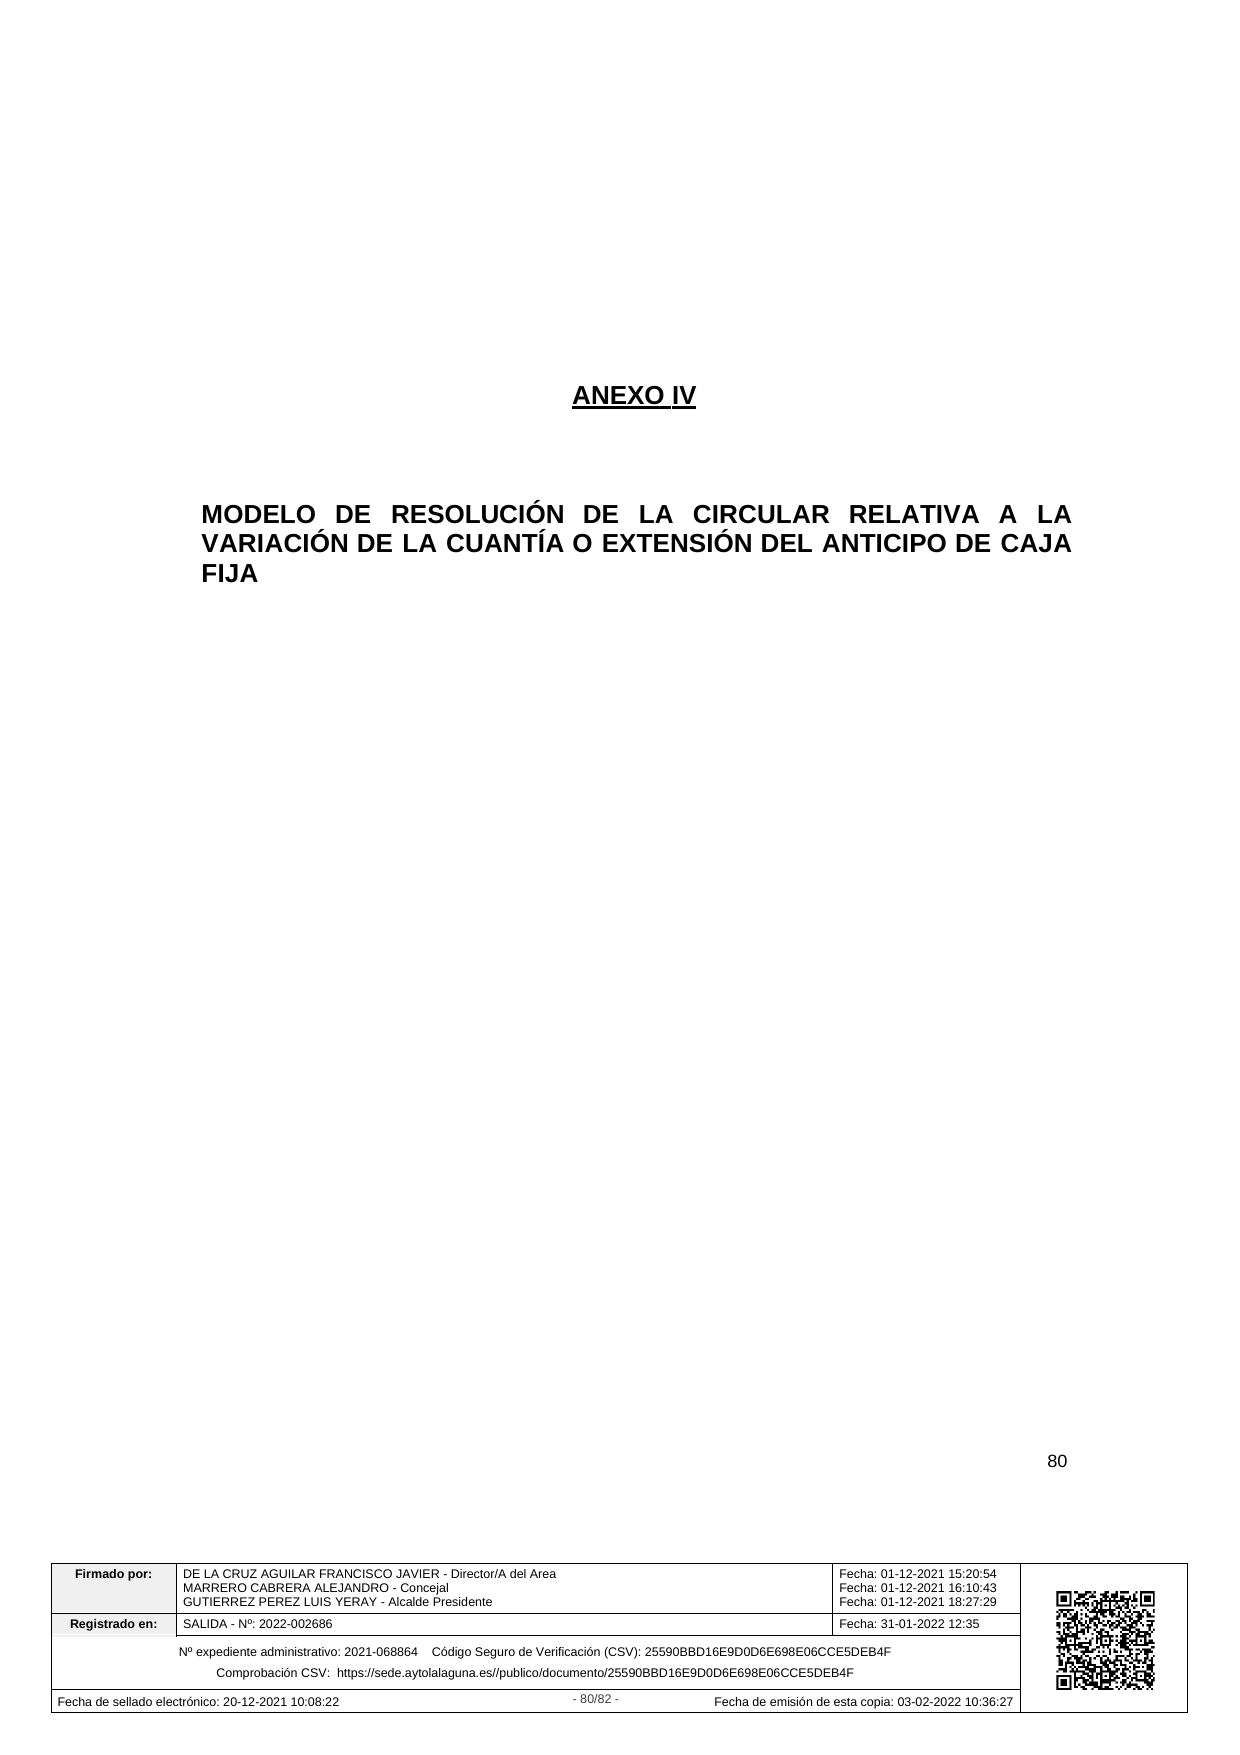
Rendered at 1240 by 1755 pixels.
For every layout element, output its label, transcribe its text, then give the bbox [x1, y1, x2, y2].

text ANEXO IV [567, 379, 701, 409]
table_header [1021, 1564, 1187, 1712]
text MODELO DE RESOLUCIÓN DE LA CIRCULAR RELATIVA A LA VARIACIÓN DE LA CUANTÍA O EXTENSIÓN DEL ANTICIPO DE CAJA FIJA [201, 499, 1072, 589]
table_header Firmado por: [52, 1564, 176, 1612]
text 80 [42, 1451, 1067, 1471]
table_cell Registrado en: [52, 1614, 176, 1634]
table_cell Fecha: 31-01-2022 12:35 [833, 1614, 1020, 1634]
table_cell SALIDA - Nº: 2022-002686 [177, 1614, 832, 1634]
table_cell Nº expediente administrativo: 2021-068864 Código Seguro de Verificación (CSV): 25590BBD16E9D0D6E698E06CCE5DEB4F Comprobación CSV: https://sede.aytolalaguna.es//publico/documento/25590BBD16E9D0D6E698E06CCE5DEB4F [52, 1636, 1020, 1689]
table_cell Fecha de sellado electrónico: 20-12-2021 10:08:22 - 80/82 - Fecha de emisión de esta copia: 03-02-2022 10:36:27 [52, 1690, 1020, 1712]
table_header Fecha: 01-12-2021 15:20:54 Fecha: 01-12-2021 16:10:43 Fecha: 01-12-2021 18:27:29 [833, 1564, 1020, 1612]
table_header DE LA CRUZ AGUILAR FRANCISCO JAVIER - Director/A del Area MARRERO CABRERA ALEJANDRO - Concejal GUTIERREZ PEREZ LUIS YERAY - Alcalde Presidente [177, 1564, 832, 1612]
